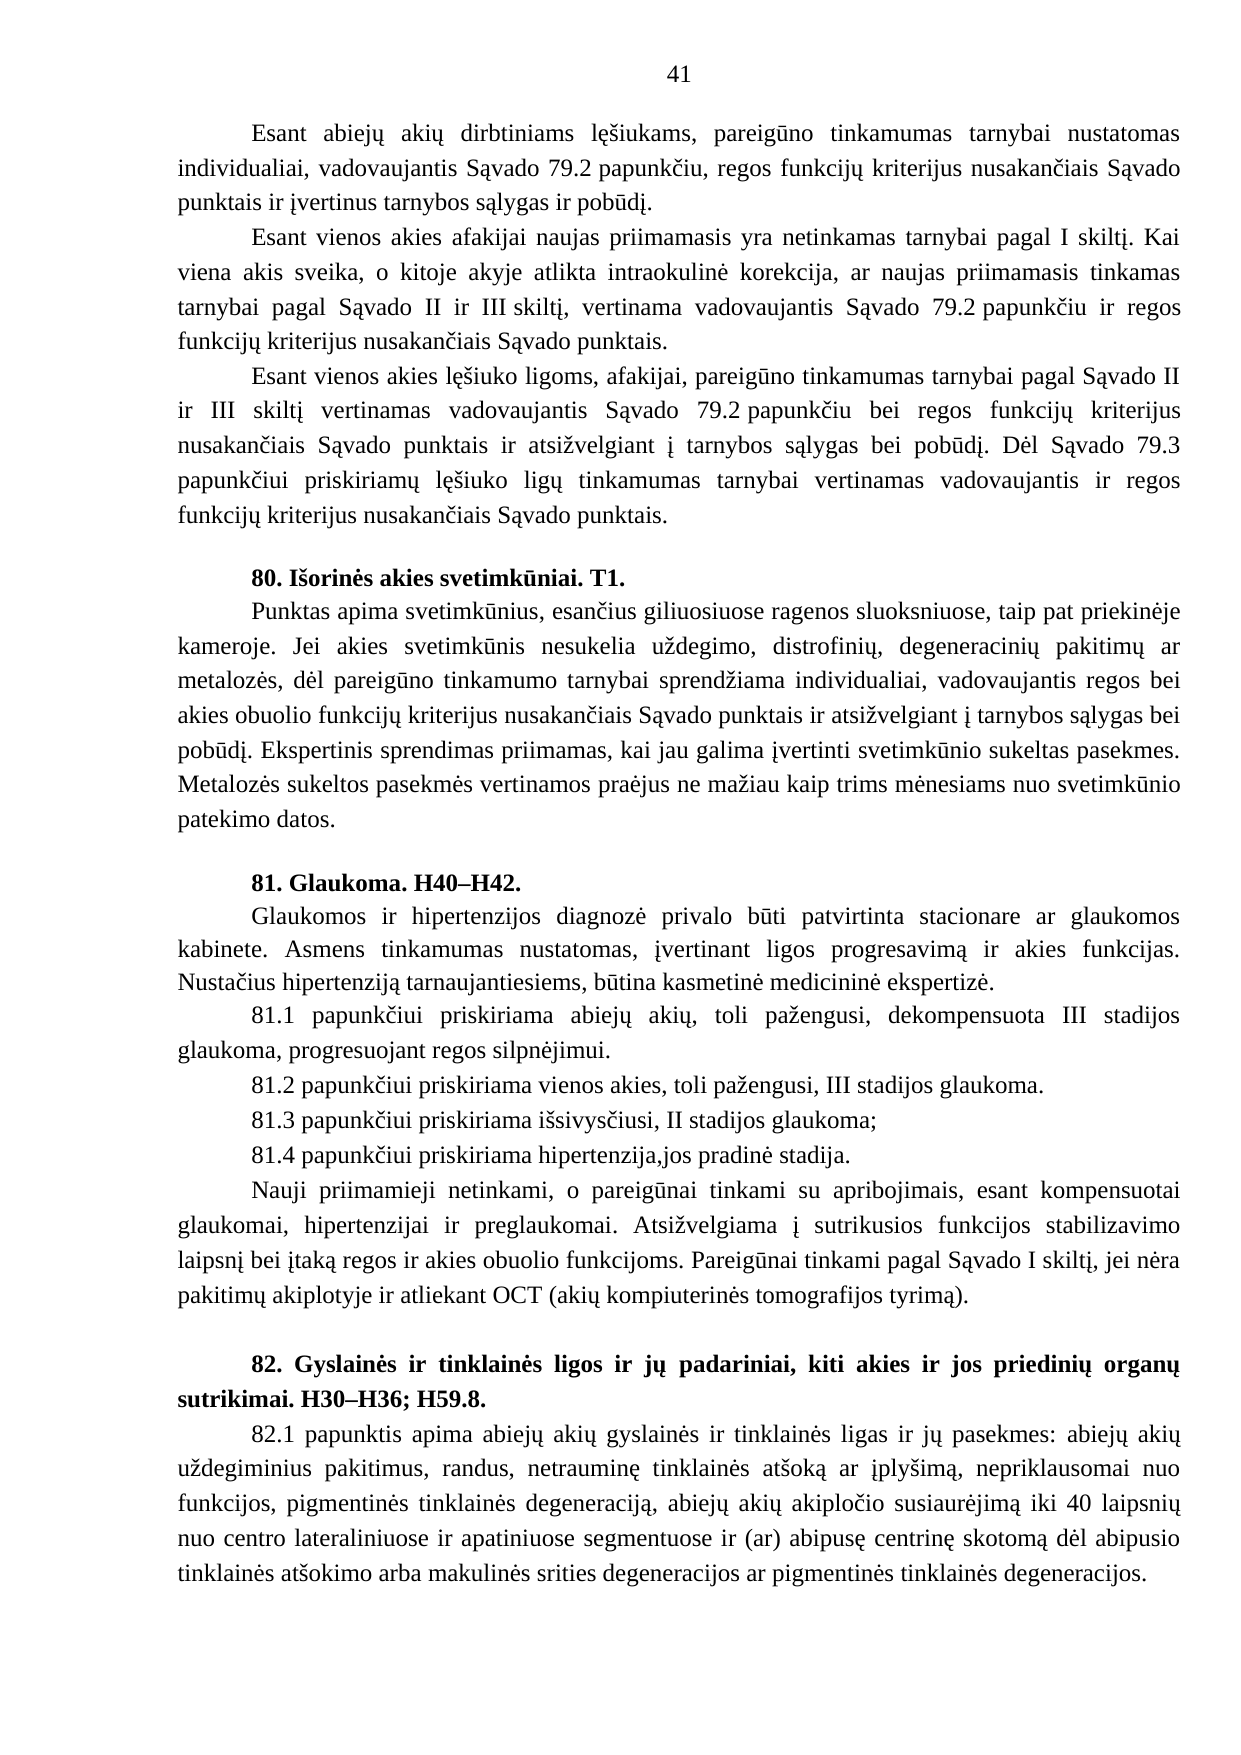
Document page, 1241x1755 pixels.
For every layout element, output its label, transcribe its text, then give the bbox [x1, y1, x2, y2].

text 82. Gyslainės ir tinklainės ligos ir jų padariniai, kiti akies ir jos priedinių organų sutrikimai. H30–H36; H59.8. [177, 1349, 1181, 1413]
text Punktas apima svetimkūnius, esančius giliuosiuose ragenos sluoksniuose, taip pat priekinėje kameroje. Jei akies svetimkūnis nesukelia uždegimo, distrofinių, degeneracinių pakitimų ar metalozės, dėl pareigūno tinkamumo tarnybai sprendžiama individualiai, vadovaujantis regos bei akies obuolio funkcijų kriterijus nusakančiais Sąvado punktais ir atsižvelgiant į tarnybos sąlygas bei pobūdį. Ekspertinis sprendimas priimamas, kai jau galima įvertinti svetimkūnio sukeltas pasekmes. Metalozės sukeltos pasekmės vertinamos praėjus ne mažiau kaip trims mėnesiams nuo svetimkūnio patekimo datos. [177, 596, 1181, 833]
text 81.4 papunkčiui priskiriama hipertenzija,jos pradinė stadija. [177, 1140, 1181, 1168]
text Glaukomos ir hipertenzijos diagnozė privalo būti patvirtinta stacionare ar glaukomos kabinete. Asmens tinkamumas nustatomas, įvertinant ligos progresavimą ir akies funkcijas. Nustačius hipertenziją tarnaujantiesiems, būtina kasmetinė medicininė ekspertizė. [177, 901, 1181, 996]
text Esant vienos akies lęšiuko ligoms, afakijai, pareigūno tinkamumas tarnybai pagal Sąvado II ir III skiltį vertinamas vadovaujantis Sąvado 79.2 papunkčiu bei regos funkcijų kriterijus nusakančiais Sąvado punktais ir atsižvelgiant į tarnybos sąlygas bei pobūdį. Dėl Sąvado 79.3 papunkčiui priskiriamų lęšiuko ligų tinkamumas tarnybai vertinamas vadovaujantis ir regos funkcijų kriterijus nusakančiais Sąvado punktais. [177, 361, 1181, 528]
text 81. Glaukoma. H40–H42. [177, 868, 1181, 896]
text Esant abiejų akių dirbtiniams lęšiukams, pareigūno tinkamumas tarnybai nustatomas individualiai, vadovaujantis Sąvado 79.2 papunkčiu, regos funkcijų kriterijus nusakančiais Sąvado punktais ir įvertinus tarnybos sąlygas ir pobūdį. [177, 118, 1181, 216]
text 81.1 papunkčiui priskiriama abiejų akių, toli pažengusi, dekompensuota III stadijos glaukoma, progresuojant regos silpnėjimui. [177, 1000, 1181, 1063]
text 82.1 papunktis apima abiejų akių gyslainės ir tinklainės ligas ir jų pasekmes: abiejų akių uždegiminius pakitimus, randus, netrauminę tinklainės atšoką ar įplyšimą, nepriklausomai nuo funkcijos, pigmentinės tinklainės degeneraciją, abiejų akių akipločio susiaurėjimą iki 40 laipsnių nuo centro lateraliniuose ir apatiniuose segmentuose ir (ar) abipusę centrinę skotomą dėl abipusio tinklainės atšokimo arba makulinės srities degeneracijos ar pigmentinės tinklainės degeneracijos. [177, 1419, 1181, 1586]
text 80. Išorinės akies svetimkūniai. T1. [177, 563, 1181, 592]
text Esant vienos akies afakijai naujas priimamasis yra netinkamas tarnybai pagal I skiltį. Kai viena akis sveika, o kitoje akyje atlikta intraokulinė korekcija, ar naujas priimamasis tinkamas tarnybai pagal Sąvado II ir III skiltį, vertinama vadovaujantis Sąvado 79.2 papunkčiu ir regos funkcijų kriterijus nusakančiais Sąvado punktais. [177, 222, 1181, 355]
text 81.2 papunkčiui priskiriama vienos akies, toli pažengusi, III stadijos glaukoma. [177, 1070, 1181, 1098]
text Nauji priimamieji netinkami, o pareigūnai tinkami su apribojimais, esant kompensuotai glaukomai, hipertenzijai ir preglaukomai. Atsižvelgiama į sutrikusios funkcijos stabilizavimo laipsnį bei įtaką regos ir akies obuolio funkcijoms. Pareigūnai tinkami pagal Sąvado I skiltį, jei nėra pakitimų akiplotyje ir atliekant OCT (akių kompiuterinės tomografijos tyrimą). [177, 1175, 1181, 1308]
text 81.3 papunkčiui priskiriama išsivysčiusi, II stadijos glaukoma; [177, 1105, 1181, 1133]
